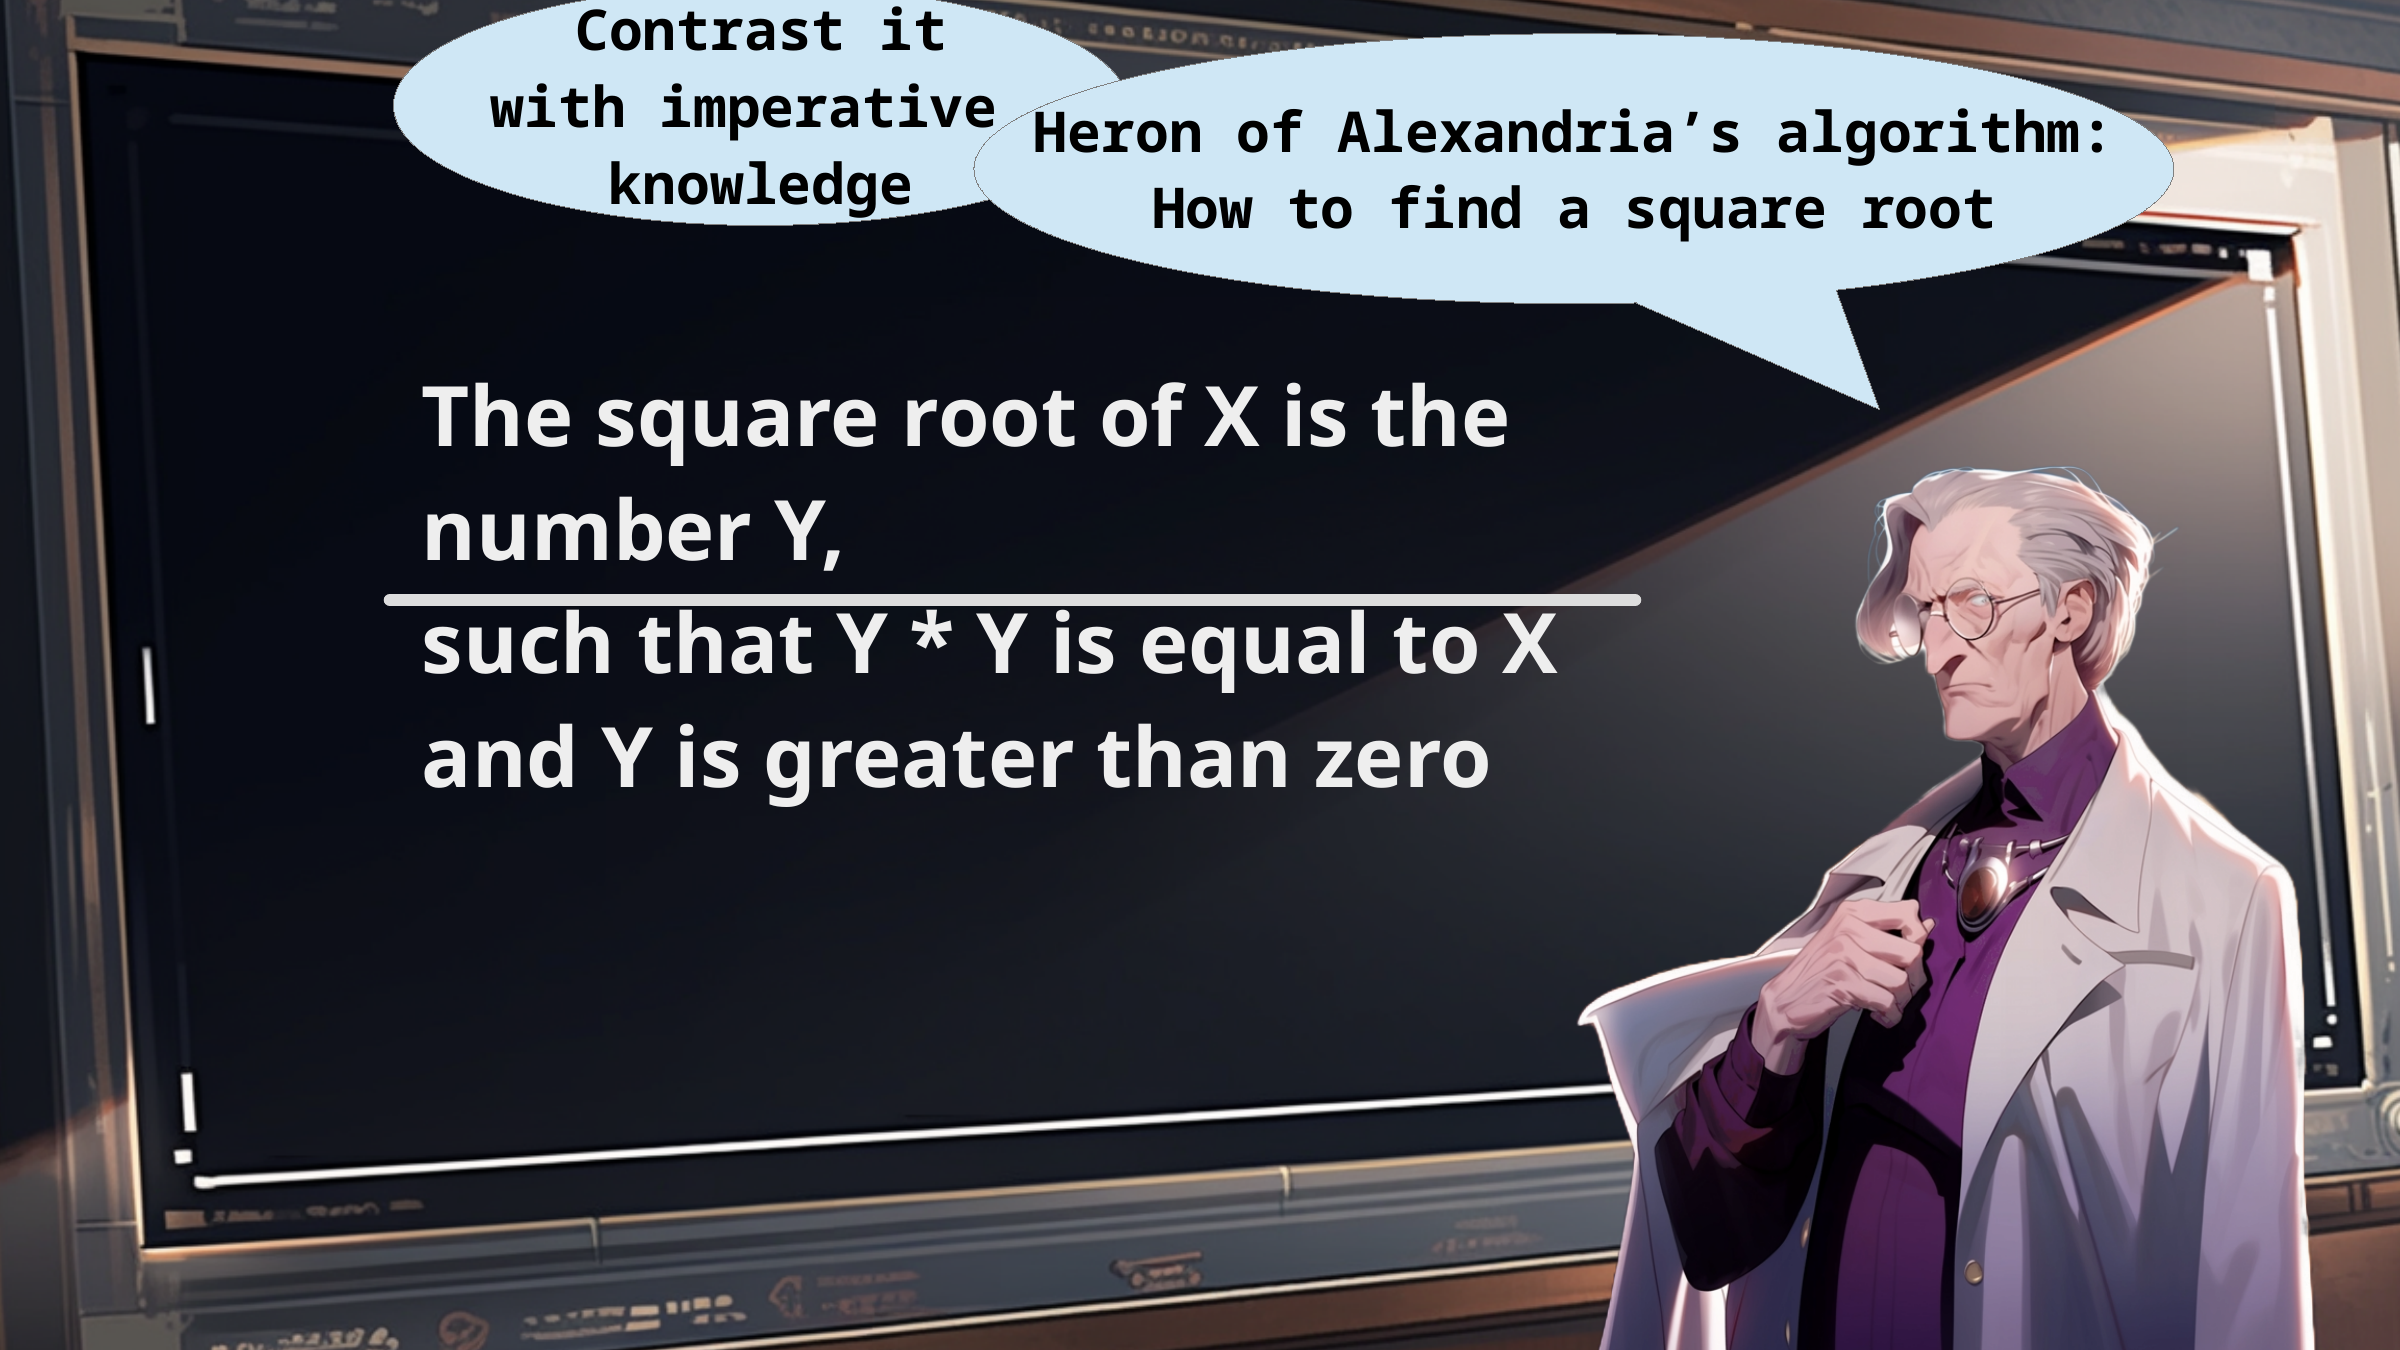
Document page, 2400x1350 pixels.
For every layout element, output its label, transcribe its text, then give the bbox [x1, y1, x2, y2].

picture [0, 0, 2400, 1350]
text_box Contrast it with imperative knowledge [393, 0, 1120, 226]
text_box Heron of Alexandria’s algorithm: How to find a square root [973, 33, 2174, 410]
text_box The square root of X is the number Y, such that Y * Y is equal to X and Y is greater than zero [407, 350, 1861, 1155]
